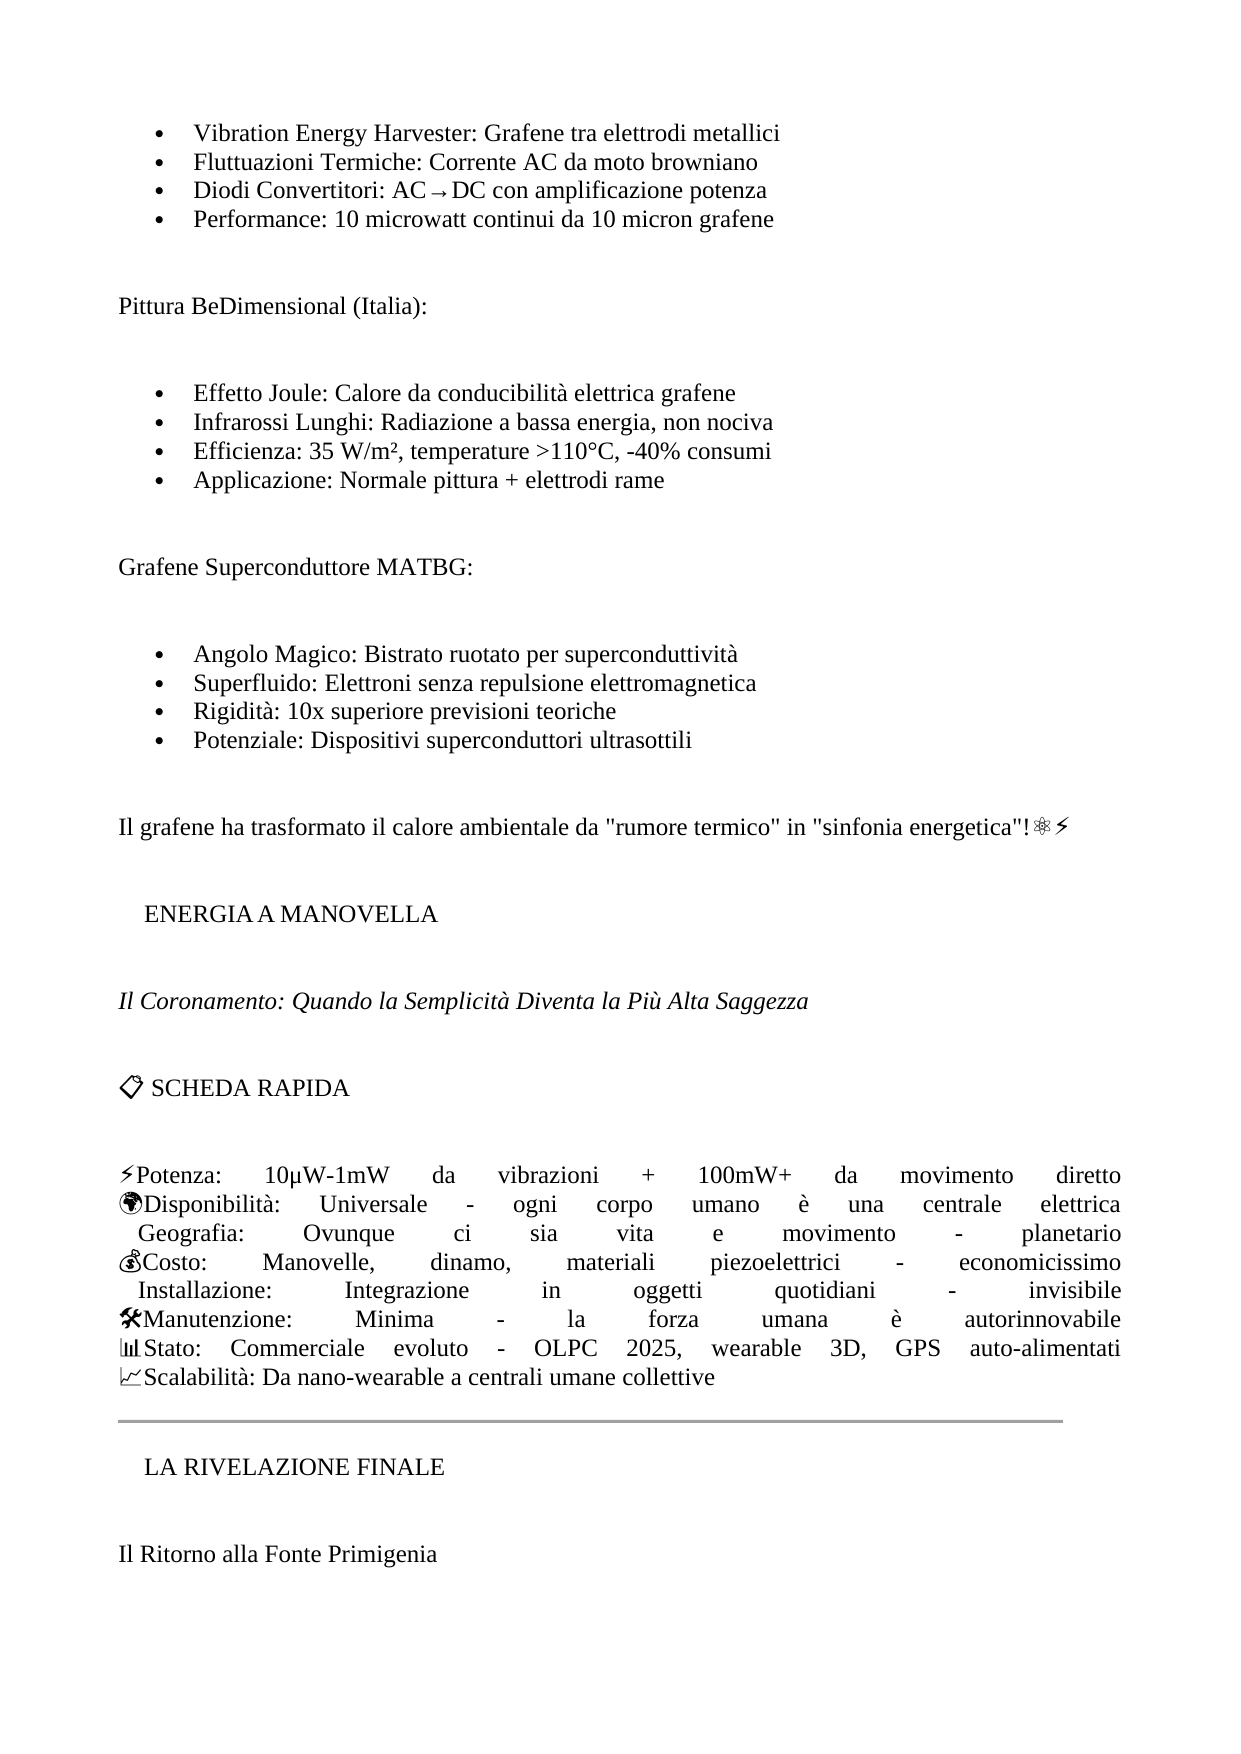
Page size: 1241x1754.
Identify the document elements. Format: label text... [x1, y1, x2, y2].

text Il Coronamento: Quando la Semplicità Diventa la Più Alta Saggezza [118, 986, 1122, 1015]
list Performance: 10 microwatt continui da 10 micron grafene [156, 204, 1122, 233]
list Angolo Magico: Bistrato ruotato per superconduttività [156, 639, 1122, 668]
list Rigidità: 10x superiore previsioni teoriche [156, 696, 1122, 725]
list Applicazione: Normale pittura + elettrodi rame [156, 465, 1122, 493]
subtitle Pittura BeDimensional (Italia): [118, 291, 1122, 320]
list Vibration Energy Harvester: Grafene tra elettrodi metallici [156, 118, 1122, 147]
list Fluttuazioni Termiche: Corrente AC da moto browniano [156, 147, 1122, 176]
list Efficienza: 35 W/m², temperature >110°C, -40% consumi [156, 436, 1122, 465]
list Infrarossi Lunghi: Radiazione a bassa energia, non nociva [156, 407, 1122, 436]
text Il grafene ha trasformato il calore ambientale da "rumore termico" in "sinfonia energetica"!⚛️⚡🌟 [118, 812, 1122, 841]
subtitle Il Ritorno alla Fonte Primigenia [118, 1539, 1122, 1568]
list Diodi Convertitori: AC→DC con amplificazione potenza [156, 176, 1122, 204]
subtitle Grafene Superconduttore MATBG: [118, 552, 1122, 581]
list Potenziale: Dispositivi superconduttori ultrasottili [156, 725, 1122, 754]
subtitle 🔄 ENERGIA A MANOVELLA [118, 899, 1122, 928]
text ⚡Potenza: 10μW-1mW da vibrazioni + 100mW+ da movimento diretto 🌍Disponibilità: Universale - ogni corpo umano è una centrale elettrica 📍Geografia: Ovunque ci sia vita e movimento - planetario 💰Costo: Manovelle, dinamo, materiali piezoelettrici - economicissimo 🔧Installazione: Integrazione in oggetti quotidiani - invisibile 🛠️Manutenzione: Minima - la forza umana è autorinnovabile 📊Stato: Commerciale evoluto - OLPC 2025, wearable 3D, GPS auto-alimentati 📈Scalabilità: Da nano-wearable a centrali umane collettive [118, 1161, 1122, 1391]
list Effetto Joule: Calore da conducibilità elettrica grafene [156, 378, 1122, 407]
subtitle 📋 SCHEDA RAPIDA [118, 1073, 1122, 1102]
list Superfluido: Elettroni senza repulsione elettromagnetica [156, 668, 1122, 696]
subtitle 📖 LA RIVELAZIONE FINALE [118, 1452, 1122, 1481]
